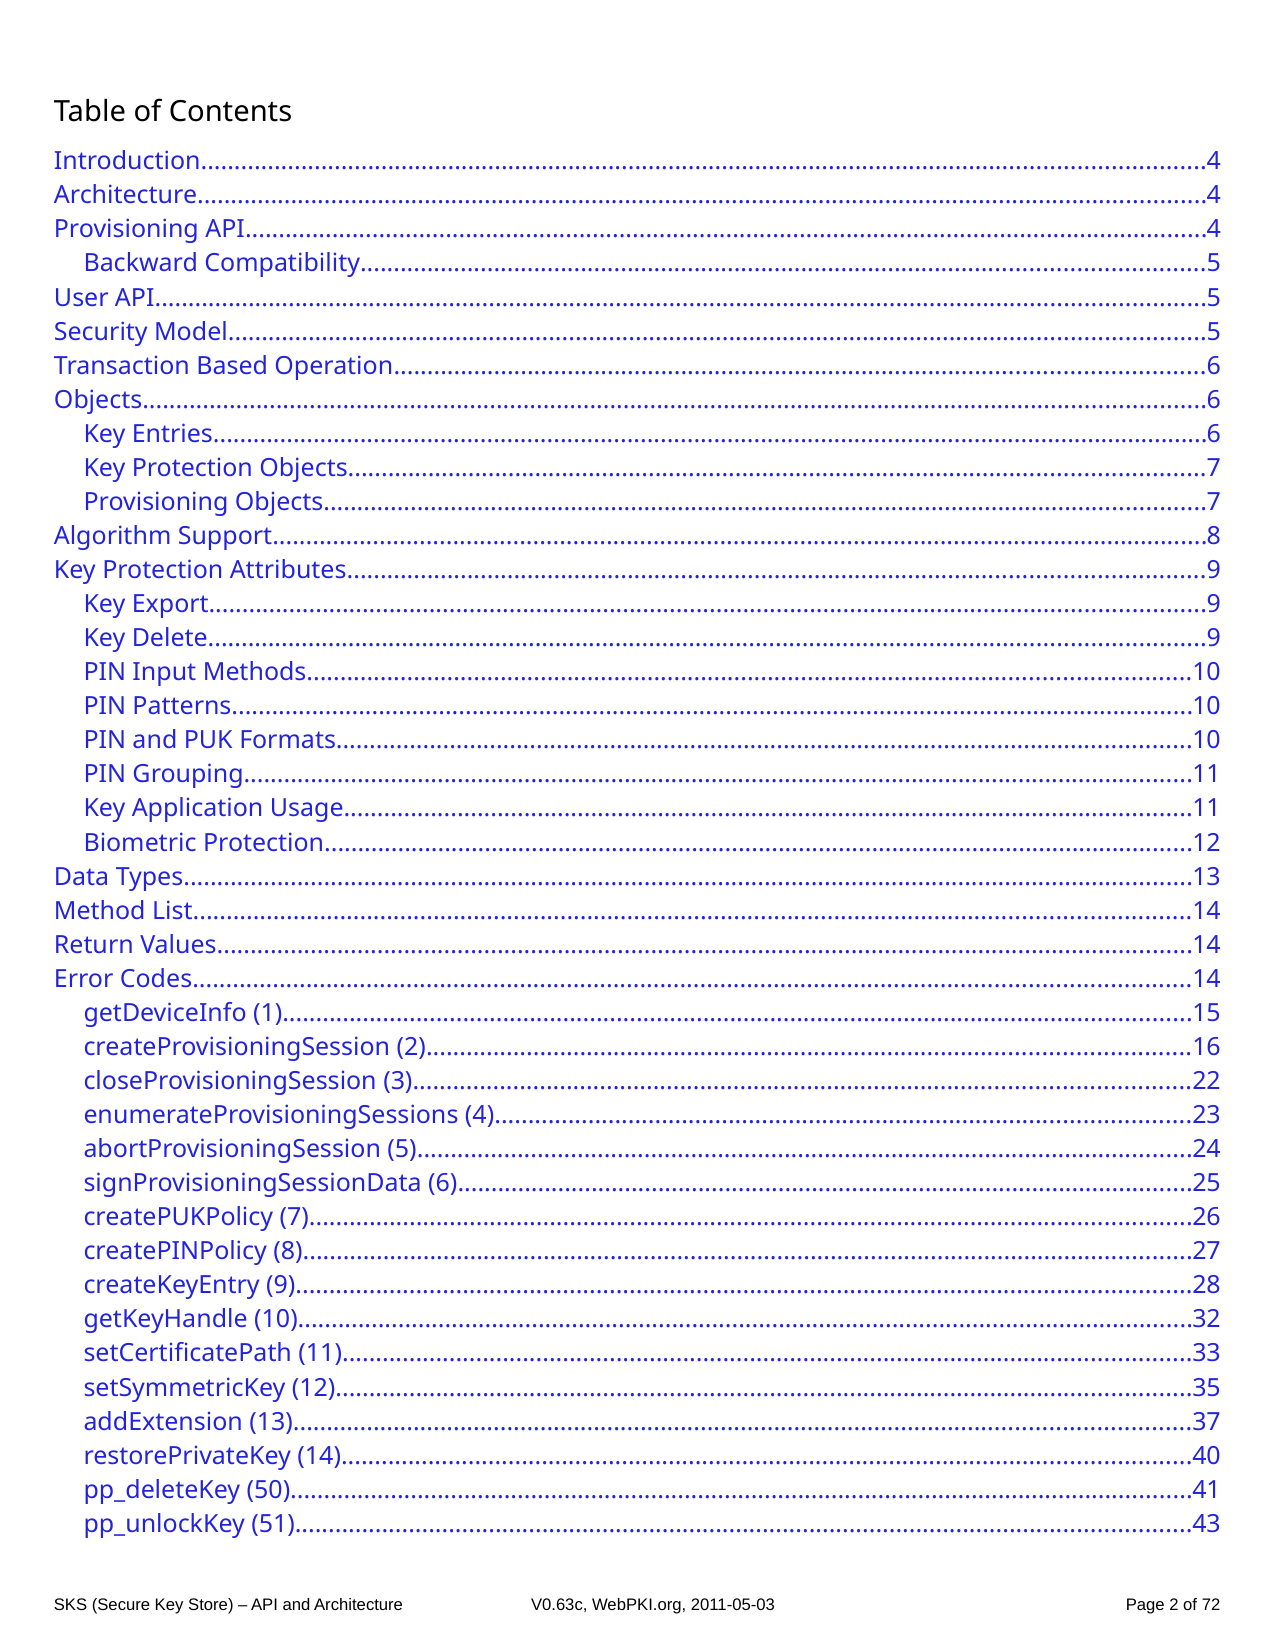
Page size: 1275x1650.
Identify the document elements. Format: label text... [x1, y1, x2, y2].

text pp_unlockKey (51) 43 [83, 1505, 1221, 1539]
text Key Delete 9 [83, 620, 1221, 654]
text createPINPolicy (8) 27 [83, 1233, 1221, 1267]
text addExtension (13) 37 [83, 1403, 1221, 1437]
text restorePrivateKey (14) 40 [83, 1437, 1221, 1471]
text Key Application Usage 11 [83, 790, 1221, 824]
text setSymmetricKey (12) 35 [83, 1369, 1221, 1403]
text Algorithm Support 8 [54, 518, 1221, 552]
text Introduction 4 [54, 143, 1221, 177]
text createKeyEntry (9) 28 [83, 1267, 1221, 1301]
text Architecture 4 [54, 177, 1221, 211]
text PIN and PUK Formats 10 [83, 722, 1221, 756]
text signProvisioningSessionData (6) 25 [83, 1165, 1221, 1199]
text Key Entries 6 [83, 415, 1221, 449]
subtitle Table of Contents [54, 91, 1221, 130]
text Backward Compatibility 5 [83, 245, 1221, 279]
text Security Model 5 [54, 313, 1221, 347]
text getKeyHandle (10) 32 [83, 1301, 1221, 1335]
text Return Values 14 [54, 926, 1221, 960]
text createPUKPolicy (7) 26 [83, 1199, 1221, 1233]
text createProvisioningSession (2) 16 [83, 1028, 1221, 1063]
text enumerateProvisioningSessions (4) 23 [83, 1097, 1221, 1131]
text PIN Grouping 11 [83, 756, 1221, 790]
text Key Protection Attributes 9 [54, 552, 1221, 586]
text Key Export 9 [83, 586, 1221, 620]
text Error Codes 14 [54, 960, 1221, 994]
text pp_deleteKey (50) 41 [83, 1471, 1221, 1505]
text PIN Patterns 10 [83, 688, 1221, 722]
text getDeviceInfo (1) 15 [83, 994, 1221, 1028]
text Method List 14 [54, 892, 1221, 926]
text User API 5 [54, 279, 1221, 313]
text PIN Input Methods 10 [83, 654, 1221, 688]
text closeProvisioningSession (3) 22 [83, 1063, 1221, 1097]
text Biometric Protection 12 [83, 824, 1221, 858]
text setCertificatePath (11) 33 [83, 1335, 1221, 1369]
text Key Protection Objects 7 [83, 449, 1221, 483]
text Provisioning API 4 [54, 211, 1221, 245]
text Objects 6 [54, 381, 1221, 415]
text Data Types 13 [54, 858, 1221, 892]
text Provisioning Objects 7 [83, 483, 1221, 518]
text Transaction Based Operation 6 [54, 347, 1221, 381]
text abortProvisioningSession (5) 24 [83, 1131, 1221, 1165]
